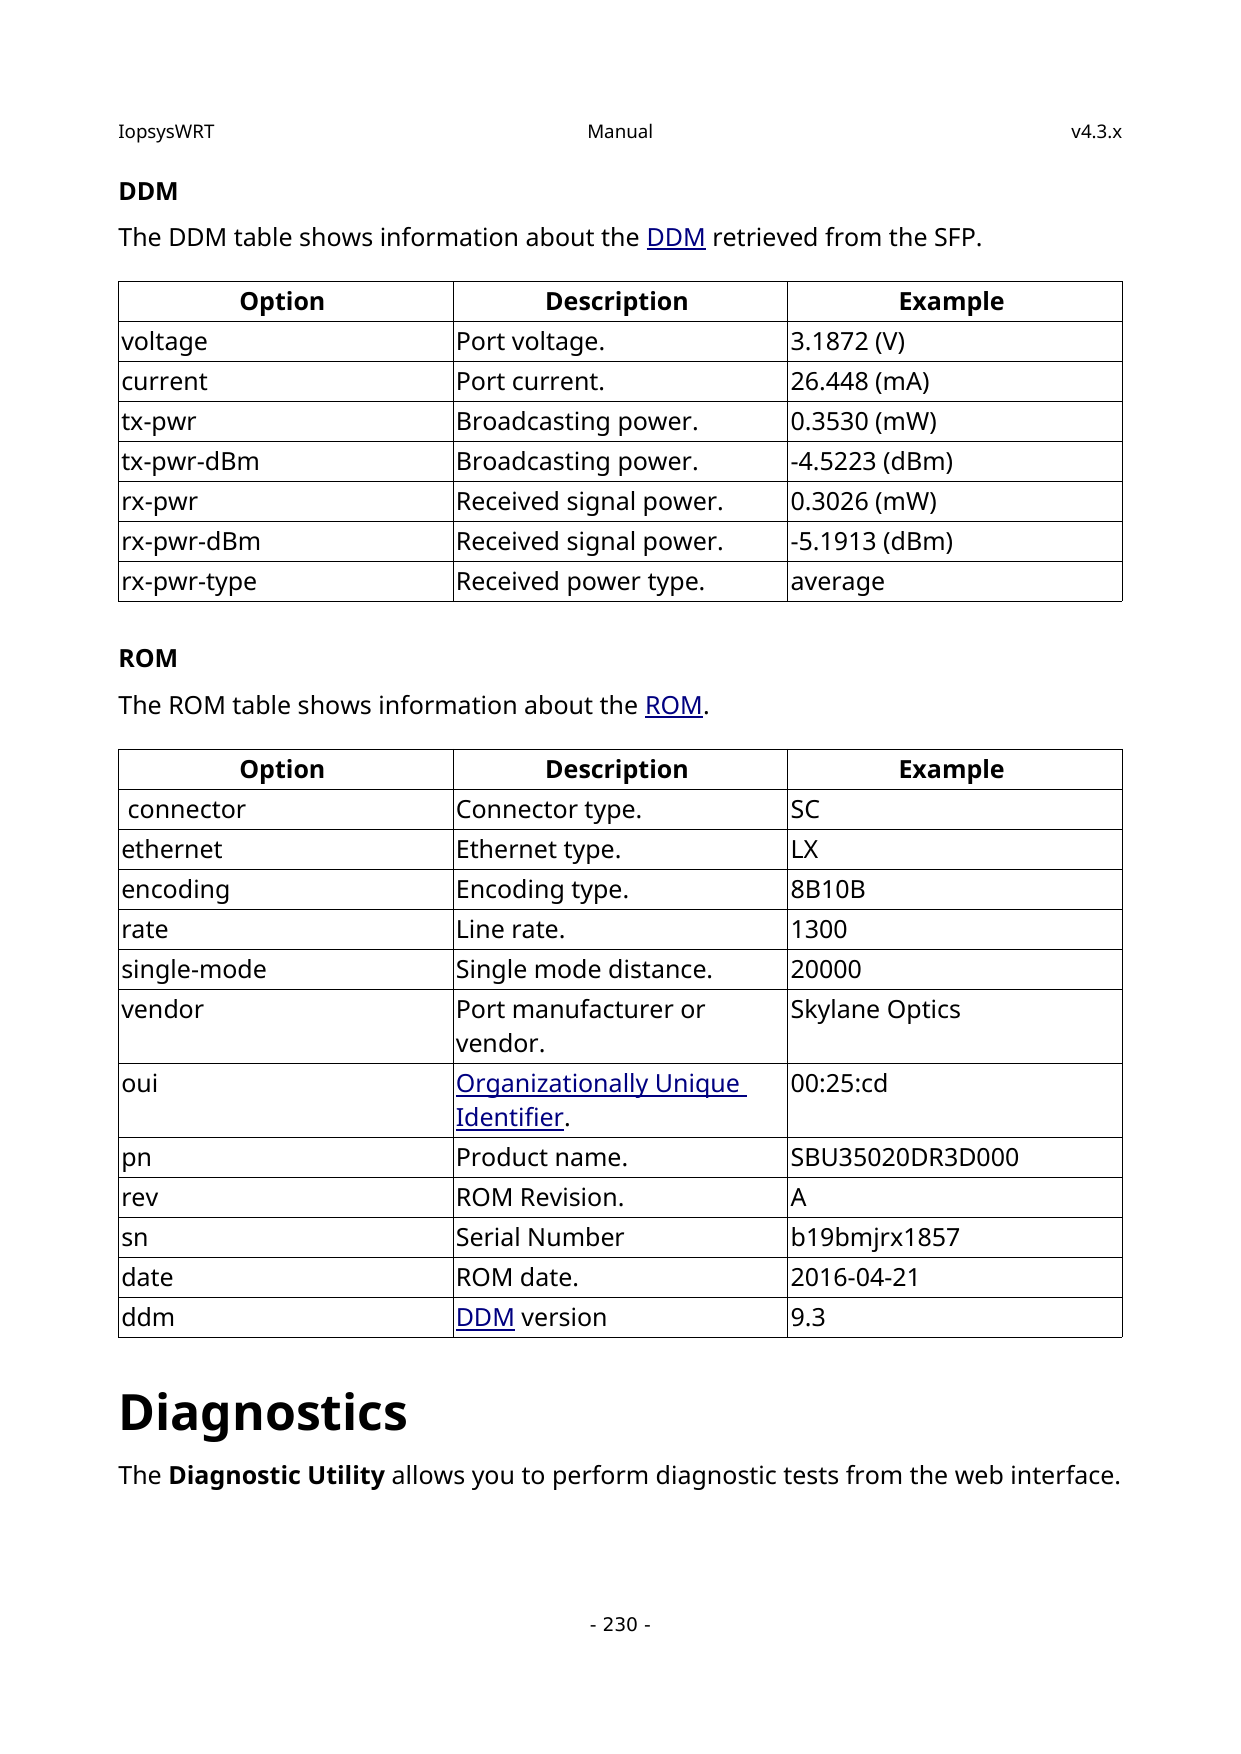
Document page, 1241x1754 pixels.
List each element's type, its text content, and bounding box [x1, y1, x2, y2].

table_cell Port manufacturer or vendor. [454, 990, 787, 1063]
table_cell Product name. [454, 1138, 787, 1177]
table_cell b19bmjrx1857 [788, 1218, 1122, 1257]
table_cell 0.3026 (mW) [788, 482, 1122, 521]
table_header Option [119, 750, 453, 789]
text The DDM table shows information about the DDM retrieved from the SFP. [118, 220, 1122, 254]
table_cell Skylane Optics [788, 990, 1122, 1063]
table_cell Received signal power. [454, 522, 787, 561]
table_cell rx-pwr-dBm [119, 522, 453, 561]
subtitle DDM [118, 173, 1122, 207]
table_cell ethernet [119, 830, 453, 869]
table_cell Port current. [454, 362, 787, 401]
table_cell Broadcasting power. [454, 442, 787, 481]
table_cell Port voltage. [454, 322, 787, 361]
table_cell tx-pwr [119, 402, 453, 441]
table_cell 26.448 (mA) [788, 362, 1122, 401]
text The Diagnostic Utility allows you to perform diagnostic tests from the web interface. [118, 1457, 1122, 1492]
table_header Option [119, 282, 453, 321]
table_cell 8B10B [788, 870, 1122, 909]
table_cell current [119, 362, 453, 401]
table_cell pn [119, 1138, 453, 1177]
table_cell 9.3 [788, 1298, 1122, 1337]
table_cell Received power type. [454, 562, 787, 601]
table_cell 00:25:cd [788, 1064, 1122, 1137]
table_cell connector [119, 790, 453, 829]
table_cell 20000 [788, 950, 1122, 989]
table_cell sn [119, 1218, 453, 1257]
table_cell date [119, 1258, 453, 1297]
table_cell Ethernet type. [454, 830, 787, 869]
table_cell Connector type. [454, 790, 787, 829]
table_cell 3.1872 (V) [788, 322, 1122, 361]
table_cell DDM version [454, 1298, 787, 1337]
table_cell ddm [119, 1298, 453, 1337]
table_cell Broadcasting power. [454, 402, 787, 441]
table_header Description [454, 750, 787, 789]
table_cell Single mode distance. [454, 950, 787, 989]
table_cell encoding [119, 870, 453, 909]
table_cell ROM Revision. [454, 1178, 787, 1217]
table_cell Serial Number [454, 1218, 787, 1257]
table_cell rx-pwr [119, 482, 453, 521]
table_cell tx-pwr-dBm [119, 442, 453, 481]
table_header Example [788, 750, 1122, 789]
table_cell voltage [119, 322, 453, 361]
subtitle ROM [118, 641, 1122, 675]
table_cell -4.5223 (dBm) [788, 442, 1122, 481]
table_cell rx-pwr-type [119, 562, 453, 601]
table_cell 2016-04-21 [788, 1258, 1122, 1297]
table_cell Encoding type. [454, 870, 787, 909]
table_cell single-mode [119, 950, 453, 989]
table_cell rate [119, 910, 453, 949]
subtitle Diagnostics [118, 1377, 1122, 1445]
table_header Example [788, 282, 1122, 321]
table_cell oui [119, 1064, 453, 1137]
table_cell A [788, 1178, 1122, 1217]
table_cell Received signal power. [454, 482, 787, 521]
table_cell 1300 [788, 910, 1122, 949]
text The ROM table shows information about the ROM. [118, 687, 1122, 722]
table_cell LX [788, 830, 1122, 869]
table_cell SBU35020DR3D000 [788, 1138, 1122, 1177]
table_cell Line rate. [454, 910, 787, 949]
table_cell SC [788, 790, 1122, 829]
table_cell Organizationally Unique Identifier. [454, 1064, 787, 1137]
table_cell ROM date. [454, 1258, 787, 1297]
table_cell vendor [119, 990, 453, 1063]
table_cell -5.1913 (dBm) [788, 522, 1122, 561]
table_cell average [788, 562, 1122, 601]
table_cell 0.3530 (mW) [788, 402, 1122, 441]
table_cell rev [119, 1178, 453, 1217]
table_header Description [454, 282, 787, 321]
